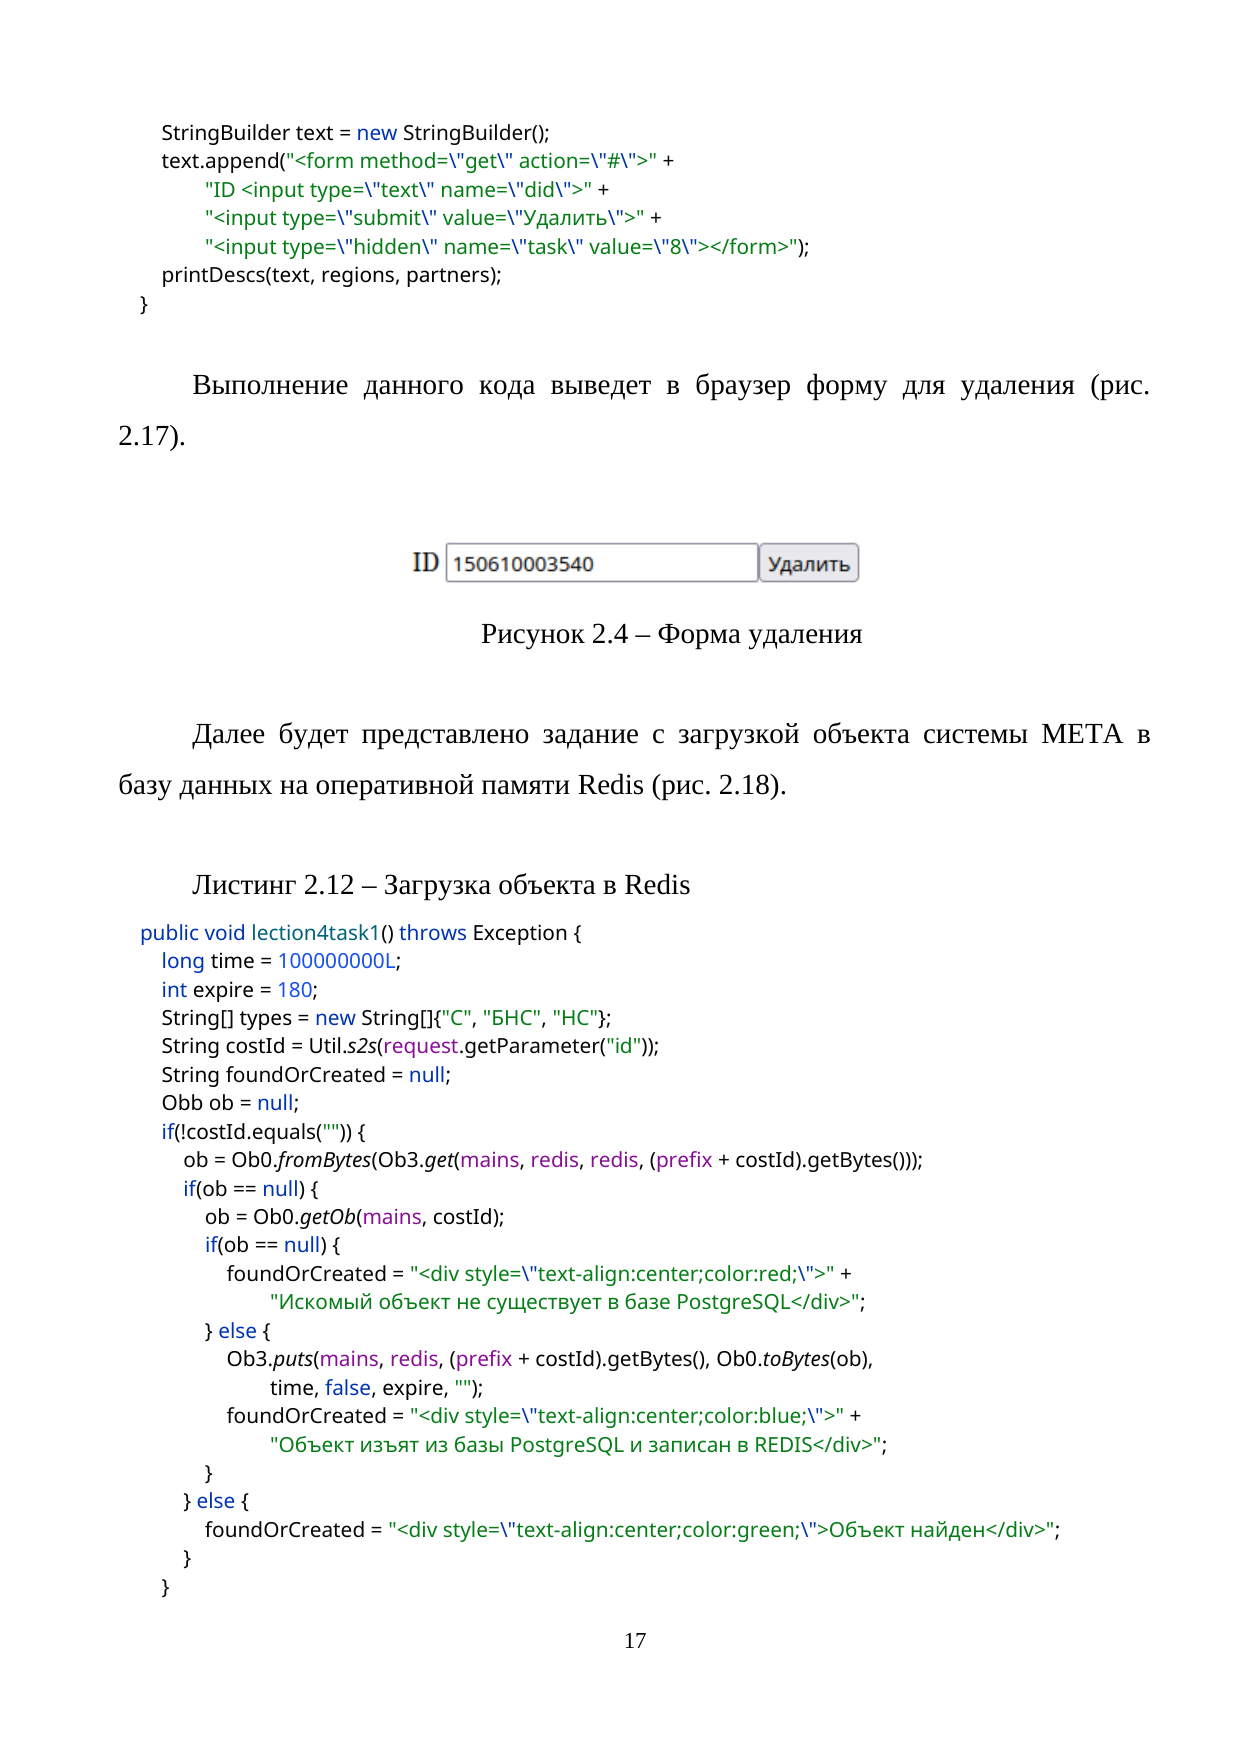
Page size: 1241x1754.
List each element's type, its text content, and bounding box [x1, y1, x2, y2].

picture [398, 518, 872, 603]
text public void lection4task1() throws Exception { long time = 100000000L; int expire = 180; String[] types = new String[]{"С", "БНС", "НС"}; String costId = Util.s2s(request.getParameter("id")); String foundOrCreated = null; Obb ob = null; if(!costId.equals("")) { ob = Ob0.fromBytes(Ob3.get(mains, redis, redis, (prefix + costId).getBytes())); if(ob == null) { ob = Ob0.getOb(mains, costId); if(ob == null) { foundOrCreated = "<div style=\"text-align:center;color:red;\">" + "Искомый объект не существует в базе PostgreSQL</div>"; } else { Ob3.puts(mains, redis, (prefix + costId).getBytes(), Ob0.toBytes(ob), time, false, expire, ""); foundOrCreated = "<div style=\"text-align:center;color:blue;\">" + "Объект изъят из базы PostgreSQL и записан в REDIS</div>"; } } else { foundOrCreated = "<div style=\"text-align:center;color:green;\">Объект найден</div>"; } } [118, 918, 1152, 1600]
text Рисунок 2.4 – Форма удаления [118, 616, 1152, 649]
text Листинг 2.12 – Загрузка объекта в Redis [118, 867, 1152, 901]
text Далее будет представлено задание с загрузкой объекта системы МЕТА в базу данных на оперативной памяти Redis (рис. 2.18). [118, 717, 1152, 800]
text StringBuilder text = new StringBuilder(); text.append("<form method=\"get\" action=\"#\">" + "ID <input type=\"text\" name=\"did\">" + "<input type=\"submit\" value=\"Удалить\">" + "<input type=\"hidden\" name=\"task\" value=\"8\"></form>"); printDescs(text, regions, partners); } [118, 118, 1152, 317]
text Выполнение данного кода выведет в браузер форму для удаления (рис. 2.17). [118, 367, 1152, 451]
